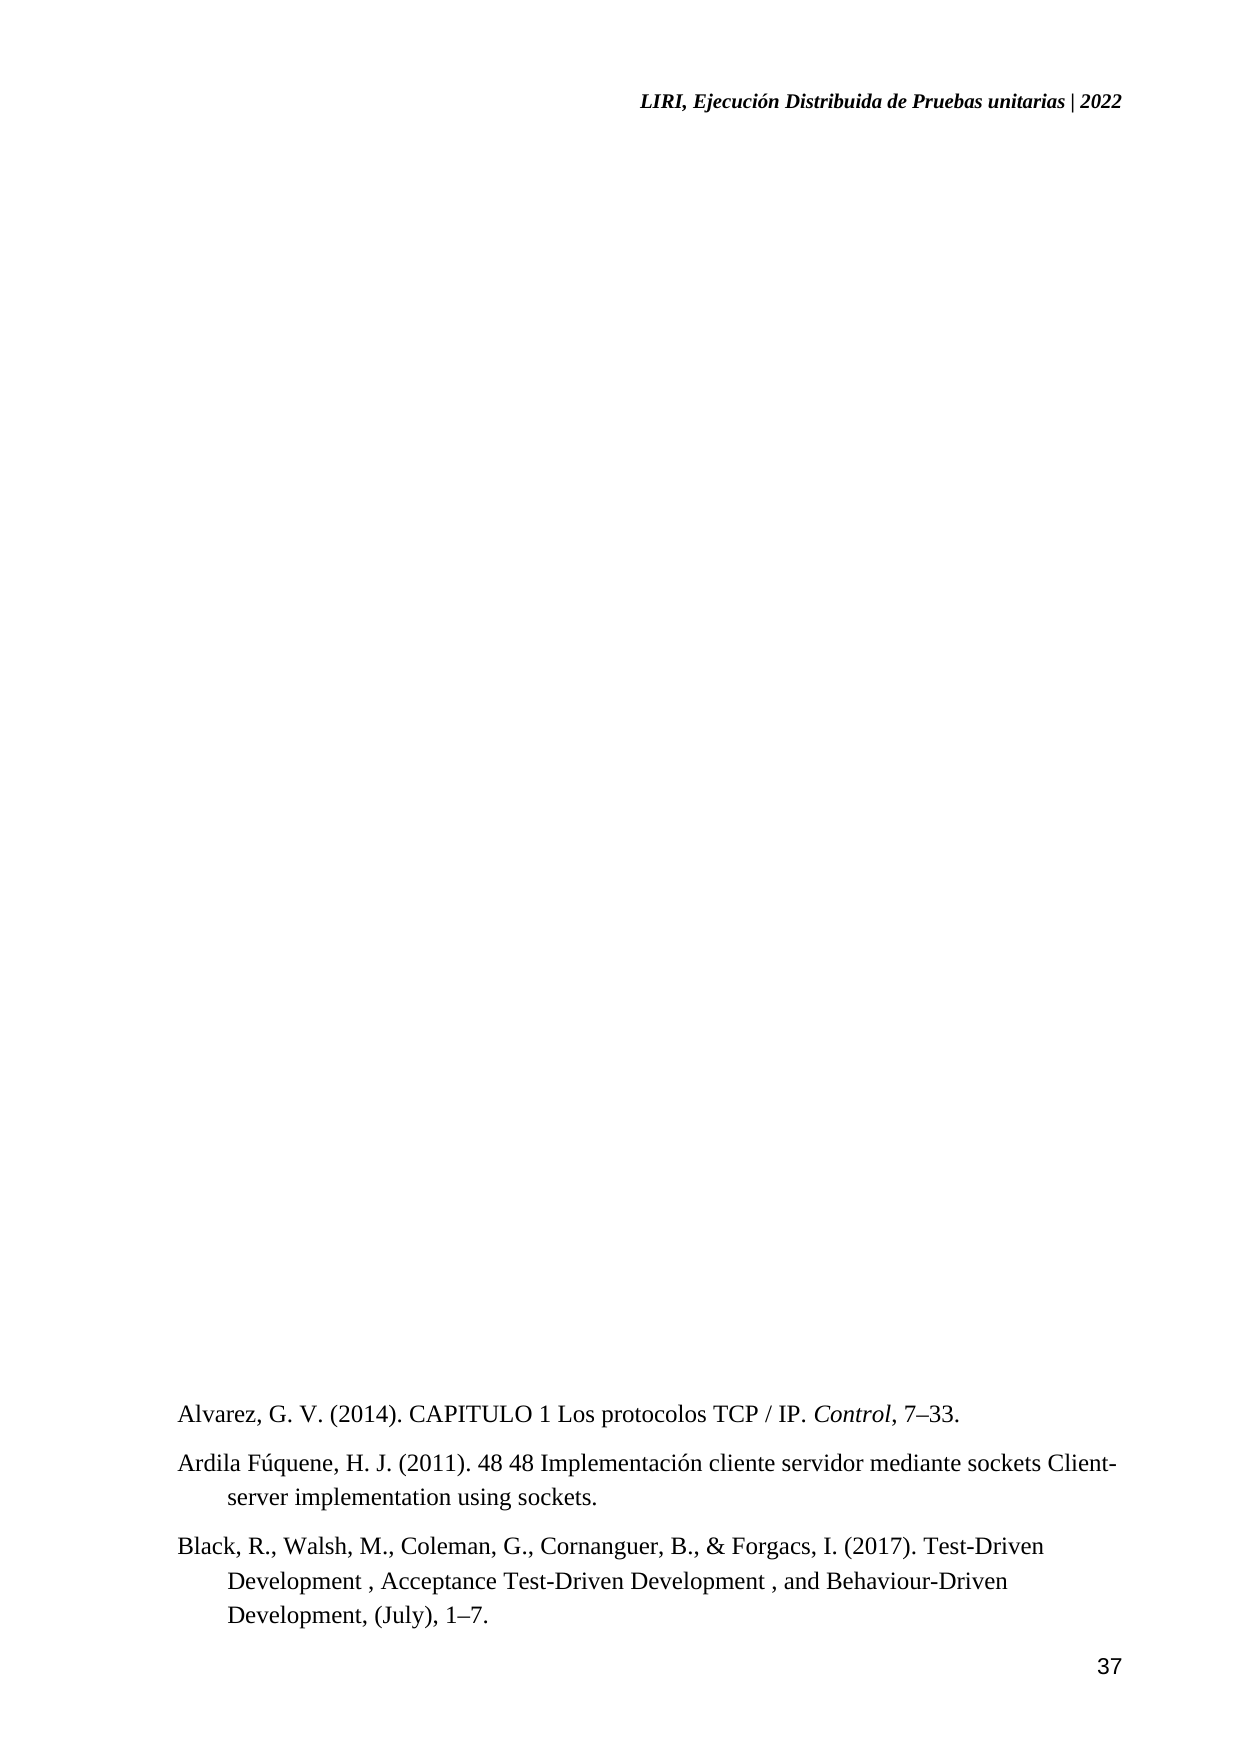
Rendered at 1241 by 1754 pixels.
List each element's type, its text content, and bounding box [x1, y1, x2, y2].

text Alvarez, G. V. (2014). CAPITULO 1 Los protocolos TCP / IP. Control, 7–33. [177, 1399, 1122, 1428]
text Ardila Fúquene, H. J. (2011). 48 48 Implementación cliente servidor mediante sockets Client-server implementation using sockets. [177, 1448, 1122, 1511]
text Black, R., Walsh, M., Coleman, G., Cornanguer, B., & Forgacs, I. (2017). Test-Driven Development , Acceptance Test-Driven Development , and Behaviour-Driven Development, (July), 1–7. [177, 1531, 1122, 1629]
